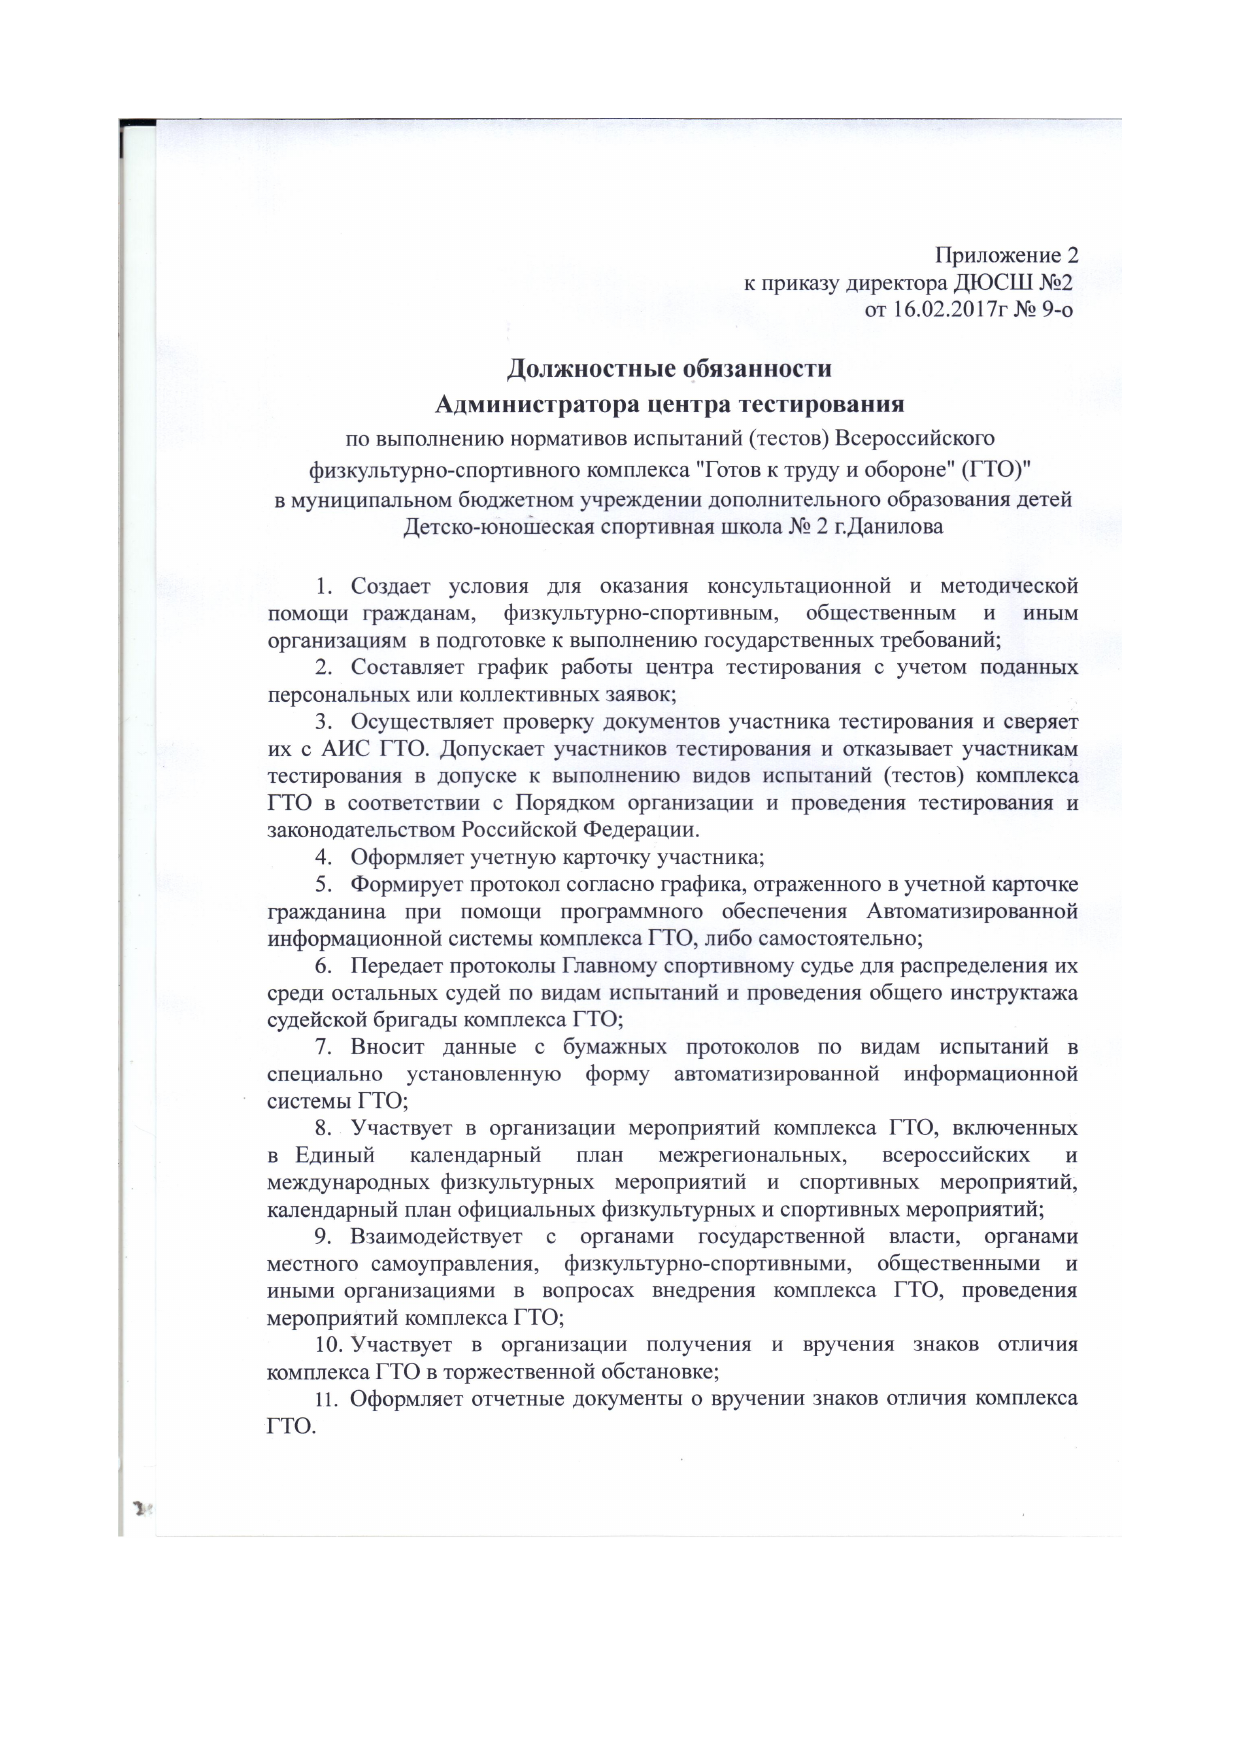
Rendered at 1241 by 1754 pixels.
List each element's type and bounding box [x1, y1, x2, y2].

picture [118, 118, 1122, 1538]
